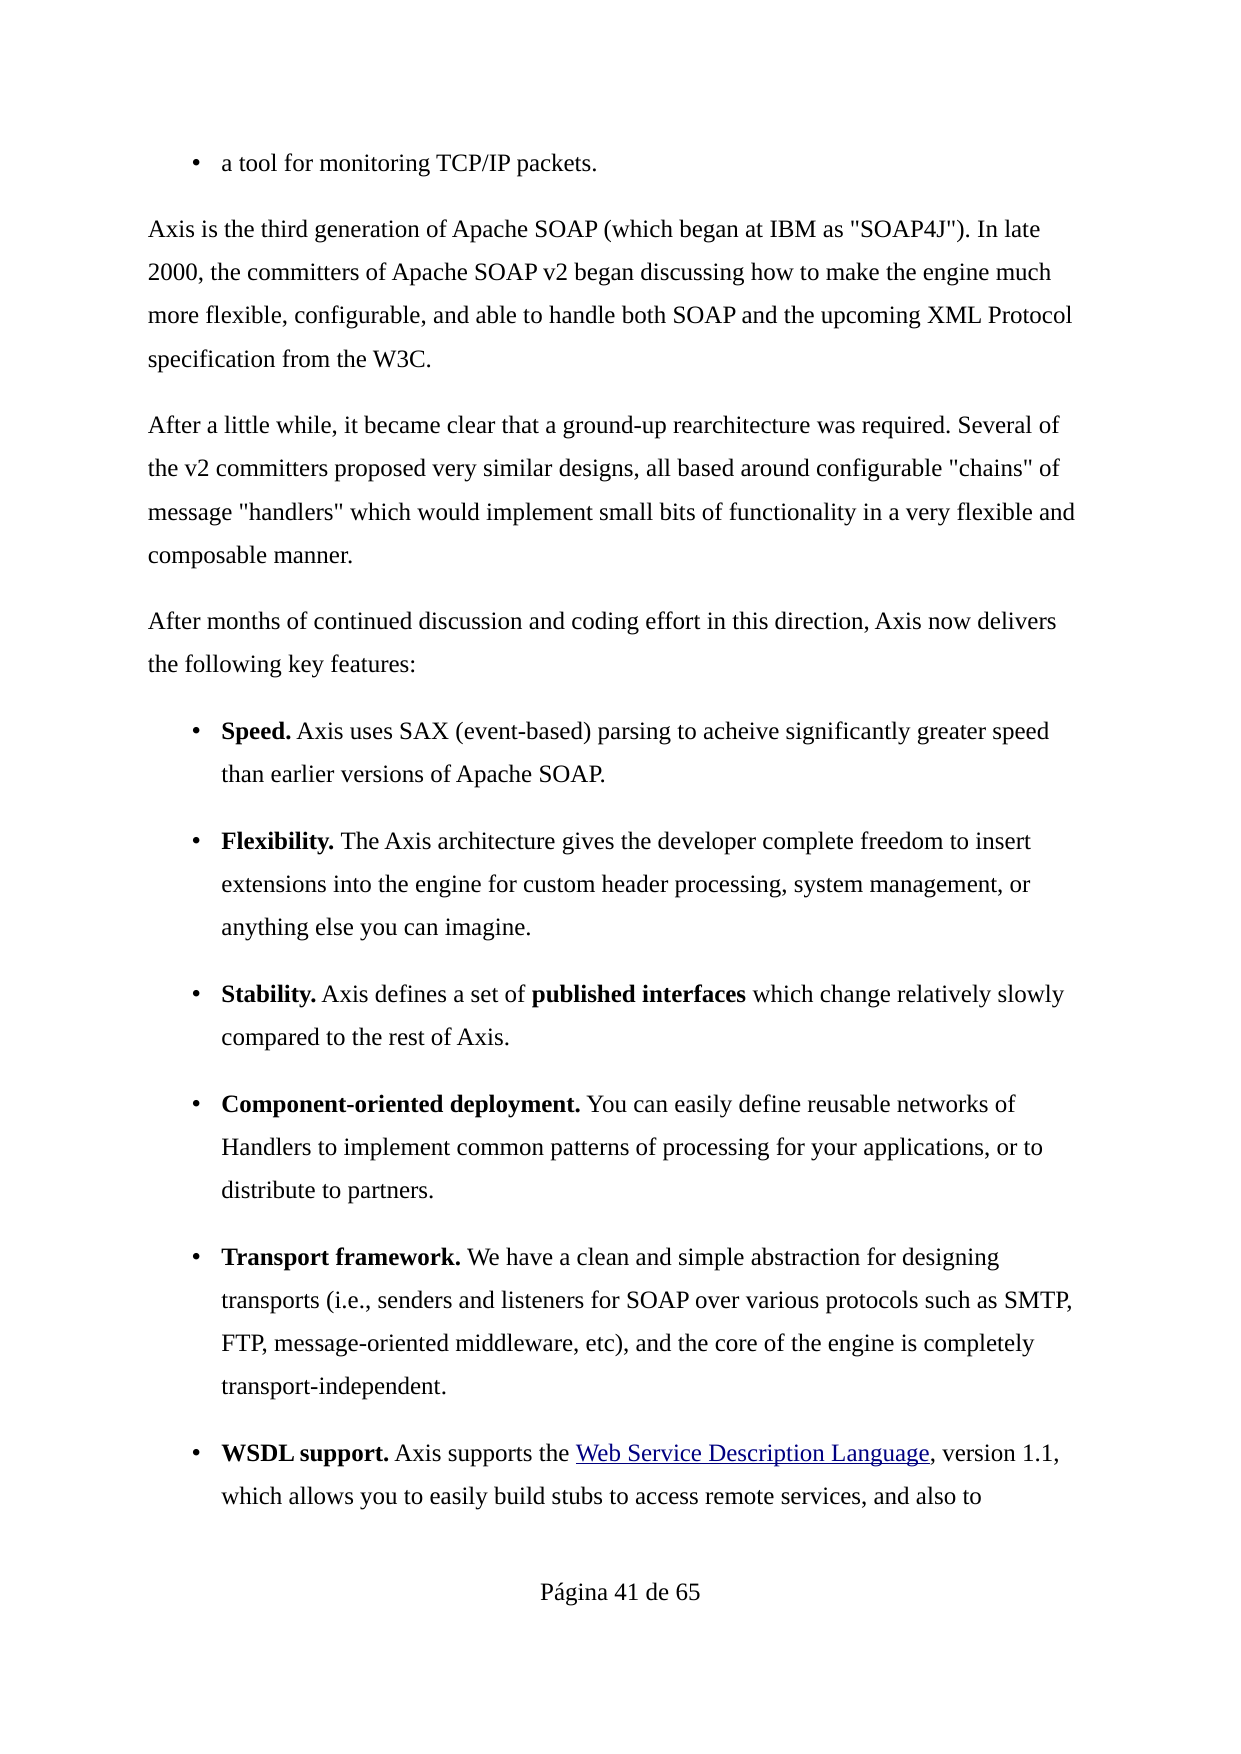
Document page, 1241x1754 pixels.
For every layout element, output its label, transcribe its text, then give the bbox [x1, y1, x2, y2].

text Axis is the third generation of Apache SOAP (which began at IBM as "SOAP4J"). In late 2000, the committers of Apache SOAP v2 began discussing how to make the engine much more flexible, configurable, and able to handle both SOAP and the upcoming XML Protocol specification from the W3C. [148, 214, 1093, 372]
text After a little while, it became clear that a ground-up rearchitecture was required. Several of the v2 committers proposed very similar designs, all based around configurable "chains" of message "handlers" which would implement small bits of functionality in a very flexible and composable manner. [148, 410, 1093, 568]
list WSDL support. Axis supports the Web Service Description Language, version 1.1, which allows you to easily build stubs to access remote services, and also to [192, 1438, 1093, 1509]
list Flexibility. The Axis architecture gives the developer complete freedom to insert extensions into the engine for custom header processing, system management, or anything else you can imagine. [192, 826, 1093, 941]
text After months of continued discussion and coding effort in this direction, Axis now delivers the following key features: [148, 606, 1093, 678]
list Component-oriented deployment. You can easily define reusable networks of Handlers to implement common patterns of processing for your applications, or to distribute to partners. [192, 1089, 1093, 1204]
list Stability. Axis defines a set of published interfaces which change relatively slowly compared to the rest of Axis. [192, 979, 1093, 1051]
list a tool for monitoring TCP/IP packets. [192, 148, 1093, 176]
list Transport framework. We have a clean and simple abstraction for designing transports (i.e., senders and listeners for SOAP over various protocols such as SMTP, FTP, message-oriented middleware, etc), and the core of the engine is completely transport-independent. [192, 1242, 1093, 1400]
list Speed. Axis uses SAX (event-based) parsing to acheive significantly greater speed than earlier versions of Apache SOAP. [192, 716, 1093, 788]
